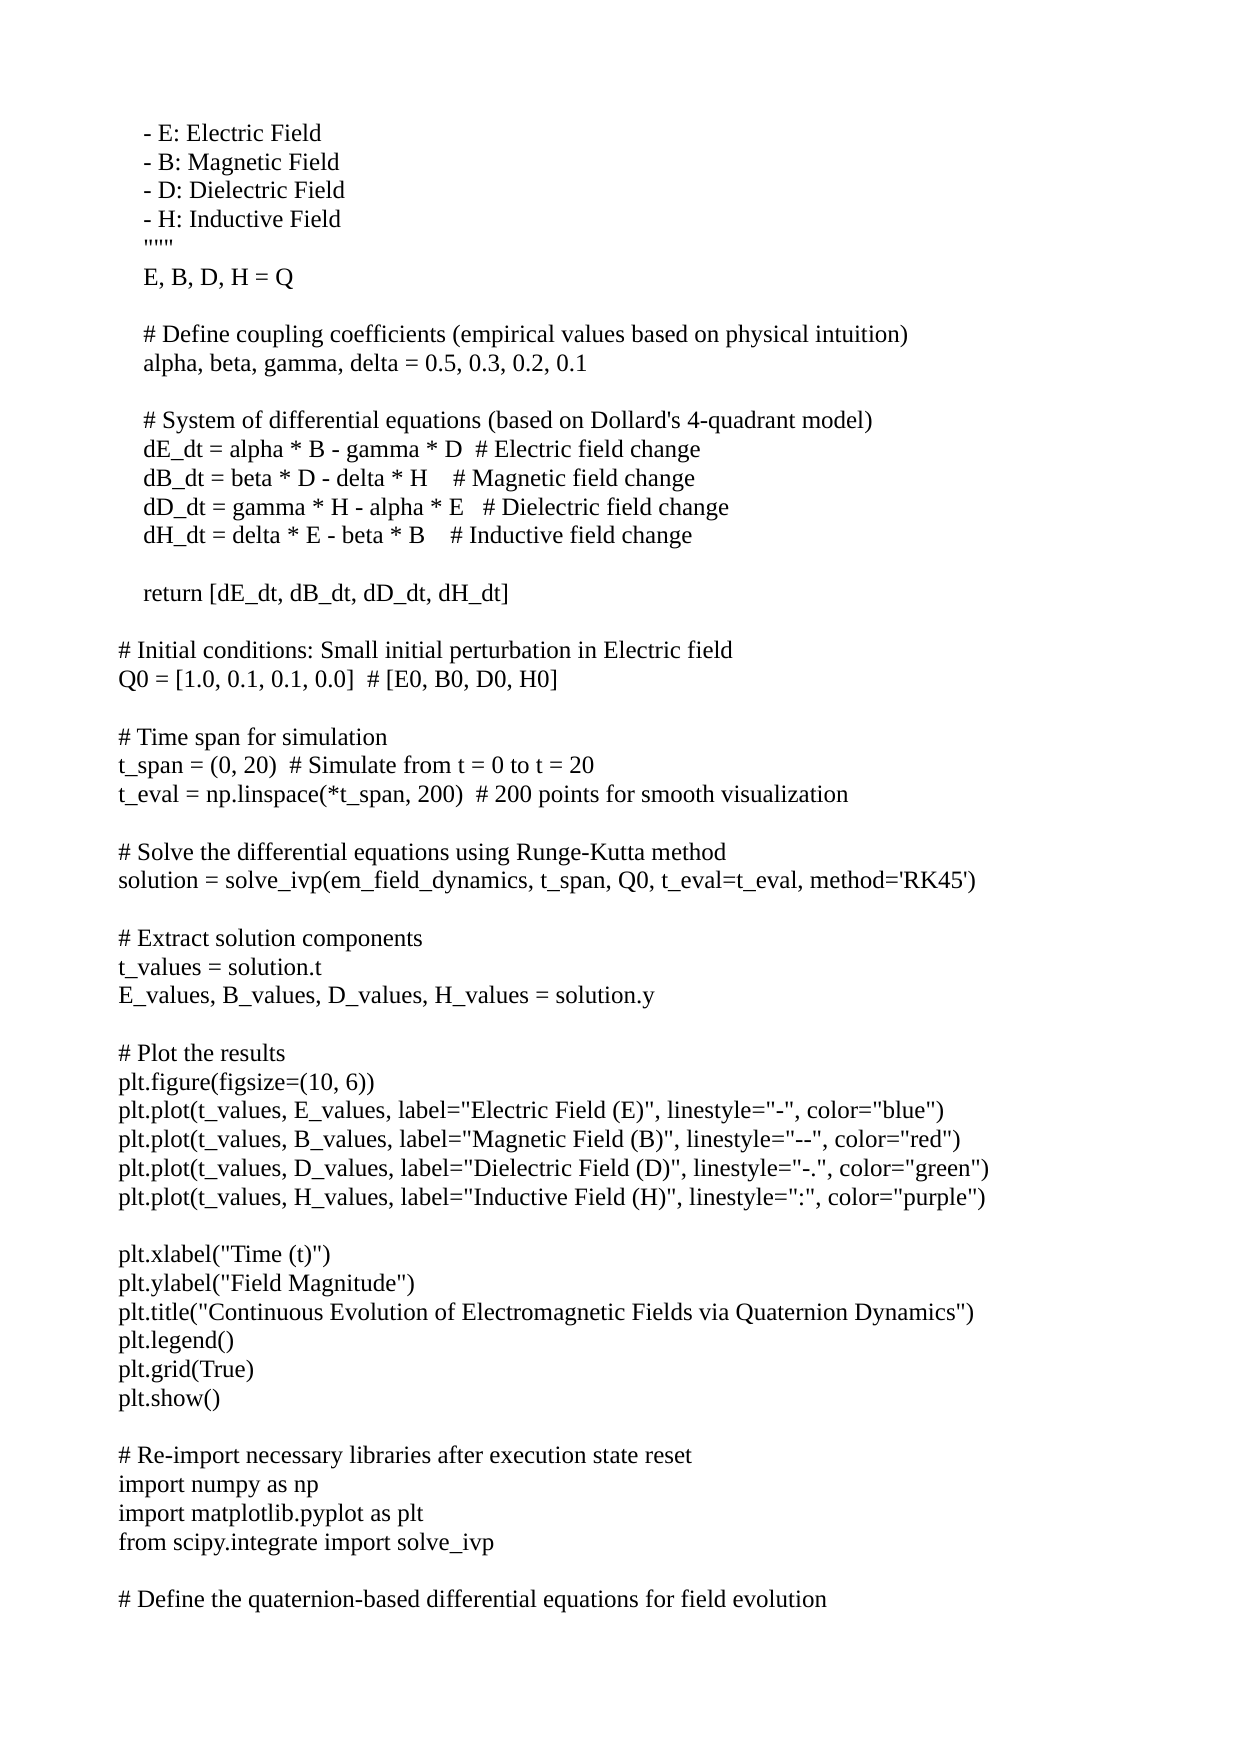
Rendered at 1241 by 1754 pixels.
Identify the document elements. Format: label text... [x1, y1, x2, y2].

text # System of differential equations (based on Dollard's 4-quadrant model) [118, 406, 1122, 434]
text dB_dt = beta * D - delta * H # Magnetic field change [118, 463, 1122, 492]
text return [dE_dt, dB_dt, dD_dt, dH_dt] [118, 578, 1122, 607]
text plt.plot(t_values, H_values, label="Inductive Field (H)", linestyle=":", color="purple") [118, 1182, 1122, 1211]
text plt.legend() [118, 1326, 1122, 1354]
text # Extract solution components [118, 923, 1122, 952]
text plt.plot(t_values, D_values, label="Dielectric Field (D)", linestyle="-.", color="green") [118, 1153, 1122, 1182]
text solution = solve_ivp(em_field_dynamics, t_span, Q0, t_eval=t_eval, method='RK45') [118, 866, 1122, 894]
text E_values, B_values, D_values, H_values = solution.y [118, 981, 1122, 1009]
text plt.show() [118, 1383, 1122, 1412]
text # Solve the differential equations using Runge-Kutta method [118, 837, 1122, 866]
text dD_dt = gamma * H - alpha * E # Dielectric field change [118, 492, 1122, 521]
text plt.figure(figsize=(10, 6)) [118, 1067, 1122, 1096]
text import numpy as np [118, 1469, 1122, 1498]
text - H: Inductive Field [118, 204, 1122, 233]
text - D: Dielectric Field [118, 176, 1122, 204]
text plt.plot(t_values, E_values, label="Electric Field (E)", linestyle="-", color="blue") [118, 1096, 1122, 1124]
text """ [118, 233, 1122, 262]
text - B: Magnetic Field [118, 147, 1122, 176]
text t_eval = np.linspace(*t_span, 200) # 200 points for smooth visualization [118, 779, 1122, 808]
text plt.title("Continuous Evolution of Electromagnetic Fields via Quaternion Dynamics") [118, 1297, 1122, 1326]
text plt.ylabel("Field Magnitude") [118, 1268, 1122, 1297]
text import matplotlib.pyplot as plt [118, 1498, 1122, 1527]
text dE_dt = alpha * B - gamma * D # Electric field change [118, 434, 1122, 463]
text t_values = solution.t [118, 952, 1122, 981]
text # Re-import necessary libraries after execution state reset [118, 1441, 1122, 1469]
text dH_dt = delta * E - beta * B # Inductive field change [118, 521, 1122, 549]
text # Define coupling coefficients (empirical values based on physical intuition) [118, 319, 1122, 348]
text alpha, beta, gamma, delta = 0.5, 0.3, 0.2, 0.1 [118, 348, 1122, 377]
text # Initial conditions: Small initial perturbation in Electric field [118, 636, 1122, 664]
text # Plot the results [118, 1038, 1122, 1067]
text t_span = (0, 20) # Simulate from t = 0 to t = 20 [118, 751, 1122, 779]
text # Define the quaternion-based differential equations for field evolution [118, 1584, 1122, 1613]
text # Time span for simulation [118, 722, 1122, 751]
text Q0 = [1.0, 0.1, 0.1, 0.0] # [E0, B0, D0, H0] [118, 664, 1122, 693]
text from scipy.integrate import solve_ivp [118, 1527, 1122, 1556]
text plt.plot(t_values, B_values, label="Magnetic Field (B)", linestyle="--", color="red") [118, 1124, 1122, 1153]
text plt.grid(True) [118, 1354, 1122, 1383]
text plt.xlabel("Time (t)") [118, 1239, 1122, 1268]
text E, B, D, H = Q [118, 262, 1122, 291]
text - E: Electric Field [118, 118, 1122, 147]
